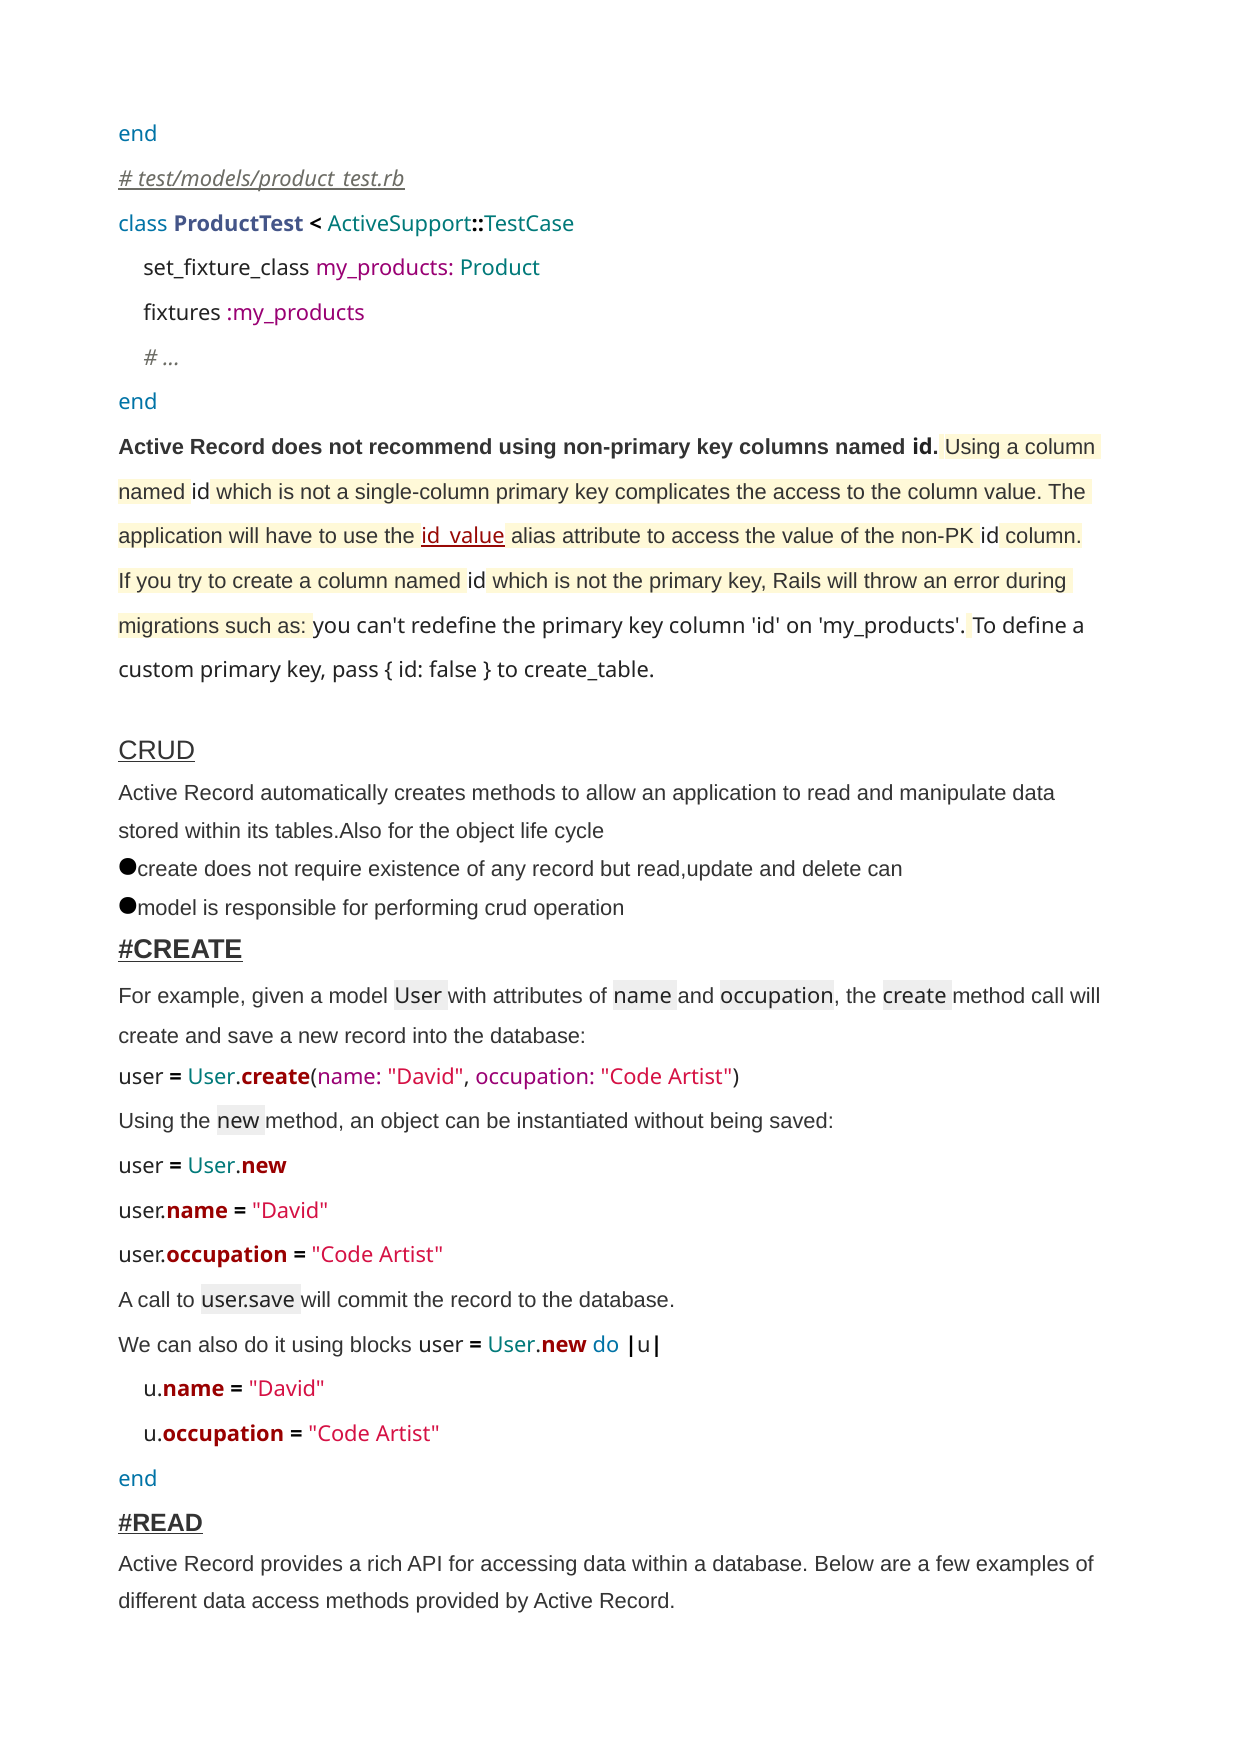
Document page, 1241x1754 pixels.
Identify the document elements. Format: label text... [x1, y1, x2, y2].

text # ... [118, 342, 1122, 371]
text end [118, 1463, 1122, 1493]
text end [118, 118, 1122, 148]
text If you try to create a column named id which is not the primary key, Rails will throw an error during migrations such as: you can't redefine the primary key column 'id' on 'my_products'. To define a custom primary key, pass { id: false } to create_table. [118, 565, 1122, 684]
text class ProductTest < ActiveSupport::TestCase [118, 207, 1122, 237]
text Active Record does not recommend using non-primary key columns named id. Using a column named id which is not a single-column primary key complicates the access to the column value. The application will have to use the id_value alias attribute to access the value of the non-PK id column. [118, 431, 1122, 550]
list model is responsible for performing crud operation [118, 895, 1122, 921]
text user = User.new [118, 1150, 1122, 1180]
list For example, given a model User with attributes of name and occupation, the create method call will create and save a new record into the database: [118, 980, 1122, 1048]
text #READ [118, 1507, 1122, 1536]
text A call to user.save will commit the record to the database. [118, 1284, 1122, 1314]
list #CREATE [118, 933, 1122, 965]
text Using the new method, an object can be instantiated without being saved: [118, 1105, 1122, 1135]
text u.occupation = "Code Artist" [118, 1418, 1122, 1448]
text u.name = "David" [118, 1373, 1122, 1403]
text fixtures :my_products [118, 297, 1122, 327]
list create does not require existence of any record but read,update and delete can [118, 856, 1122, 882]
text We can also do it using blocks user = User.new do |u| [118, 1329, 1122, 1358]
text end [118, 386, 1122, 416]
text user.occupation = "Code Artist" [118, 1239, 1122, 1269]
list Active Record automatically creates methods to allow an application to read and manipulate data stored within its tables.Also for the object life cycle [118, 780, 1122, 843]
list Active Record provides a rich API for accessing data within a database. Below are a few examples of different data access methods provided by Active Record. [118, 1551, 1122, 1614]
text set_fixture_class my_products: Product [118, 252, 1122, 282]
list # test/models/product_test.rb [118, 163, 1122, 193]
list CRUD [118, 734, 1122, 765]
text user.name = "David" [118, 1195, 1122, 1224]
text user = User.create(name: "David", occupation: "Code Artist") [118, 1061, 1122, 1090]
